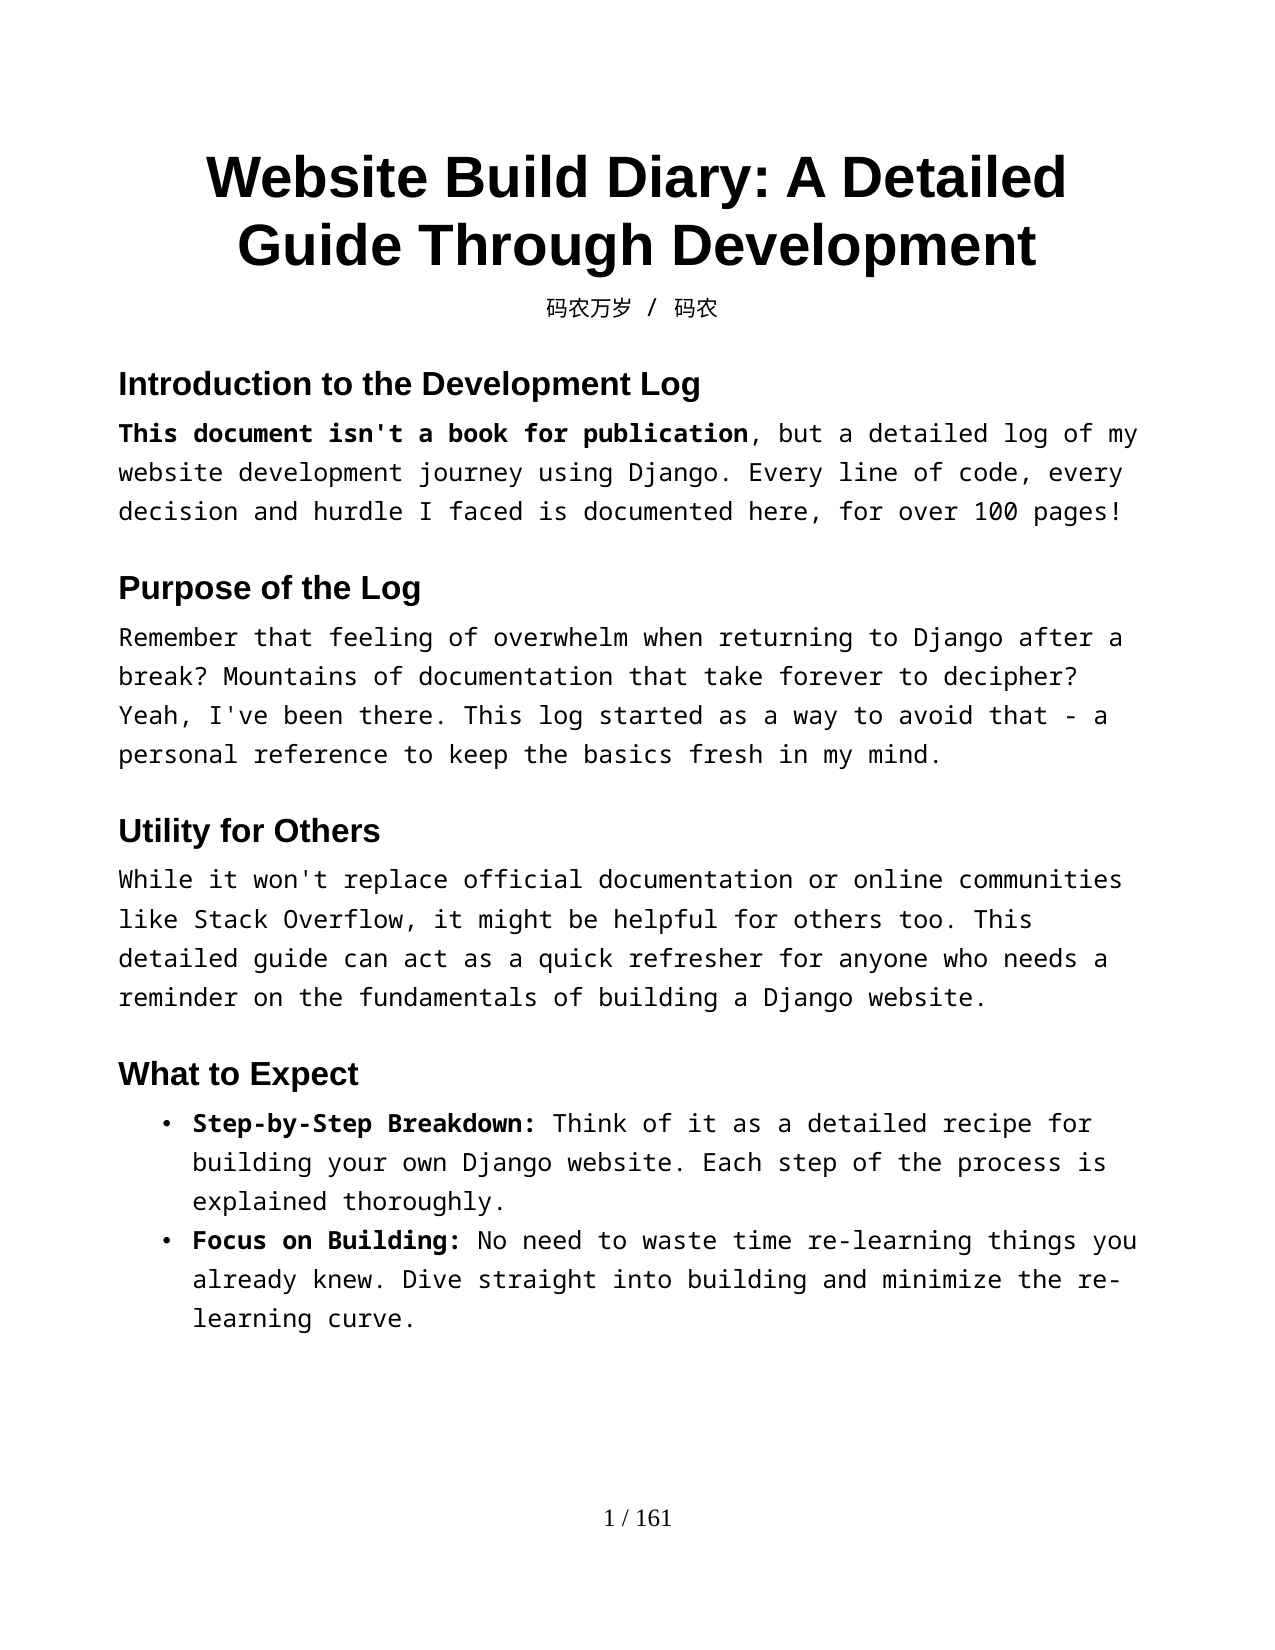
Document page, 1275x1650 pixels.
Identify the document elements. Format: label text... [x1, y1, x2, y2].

text 码农万岁 / 码农 [118, 290, 1157, 324]
list Focus on Building: No need to waste time re-learning things you already knew. Dive straight into building and minimize the re-learning curve. [162, 1223, 1157, 1335]
list Step-by-Step Breakdown: Think of it as a detailed recipe for building your own Django website. Each step of the process is explained thoroughly. [162, 1105, 1157, 1218]
title Website Build Diary: A Detailed Guide Through Development [118, 143, 1157, 277]
text Remember that feeling of overwhelm when returning to Django after a break? Mountains of documentation that take forever to decipher? Yeah, I've been there. This log started as a way to avoid that - a personal reference to keep the basics fresh in my mind. [118, 619, 1157, 771]
subtitle Introduction to the Development Log [118, 364, 1157, 403]
subtitle What to Expect [118, 1054, 1157, 1093]
subtitle Utility for Others [118, 811, 1157, 850]
text This document isn't a book for publication, but a detailed log of my website development journey using Django. Every line of code, every decision and hurdle I faced is documented here, for over 100 pages! [118, 415, 1157, 528]
text While it won't replace official documentation or online communities like Stack Overflow, it might be helpful for others too. This detailed guide can act as a quick refresher for anyone who needs a reminder on the fundamentals of building a Django website. [118, 862, 1157, 1014]
subtitle Purpose of the Log [118, 568, 1157, 607]
